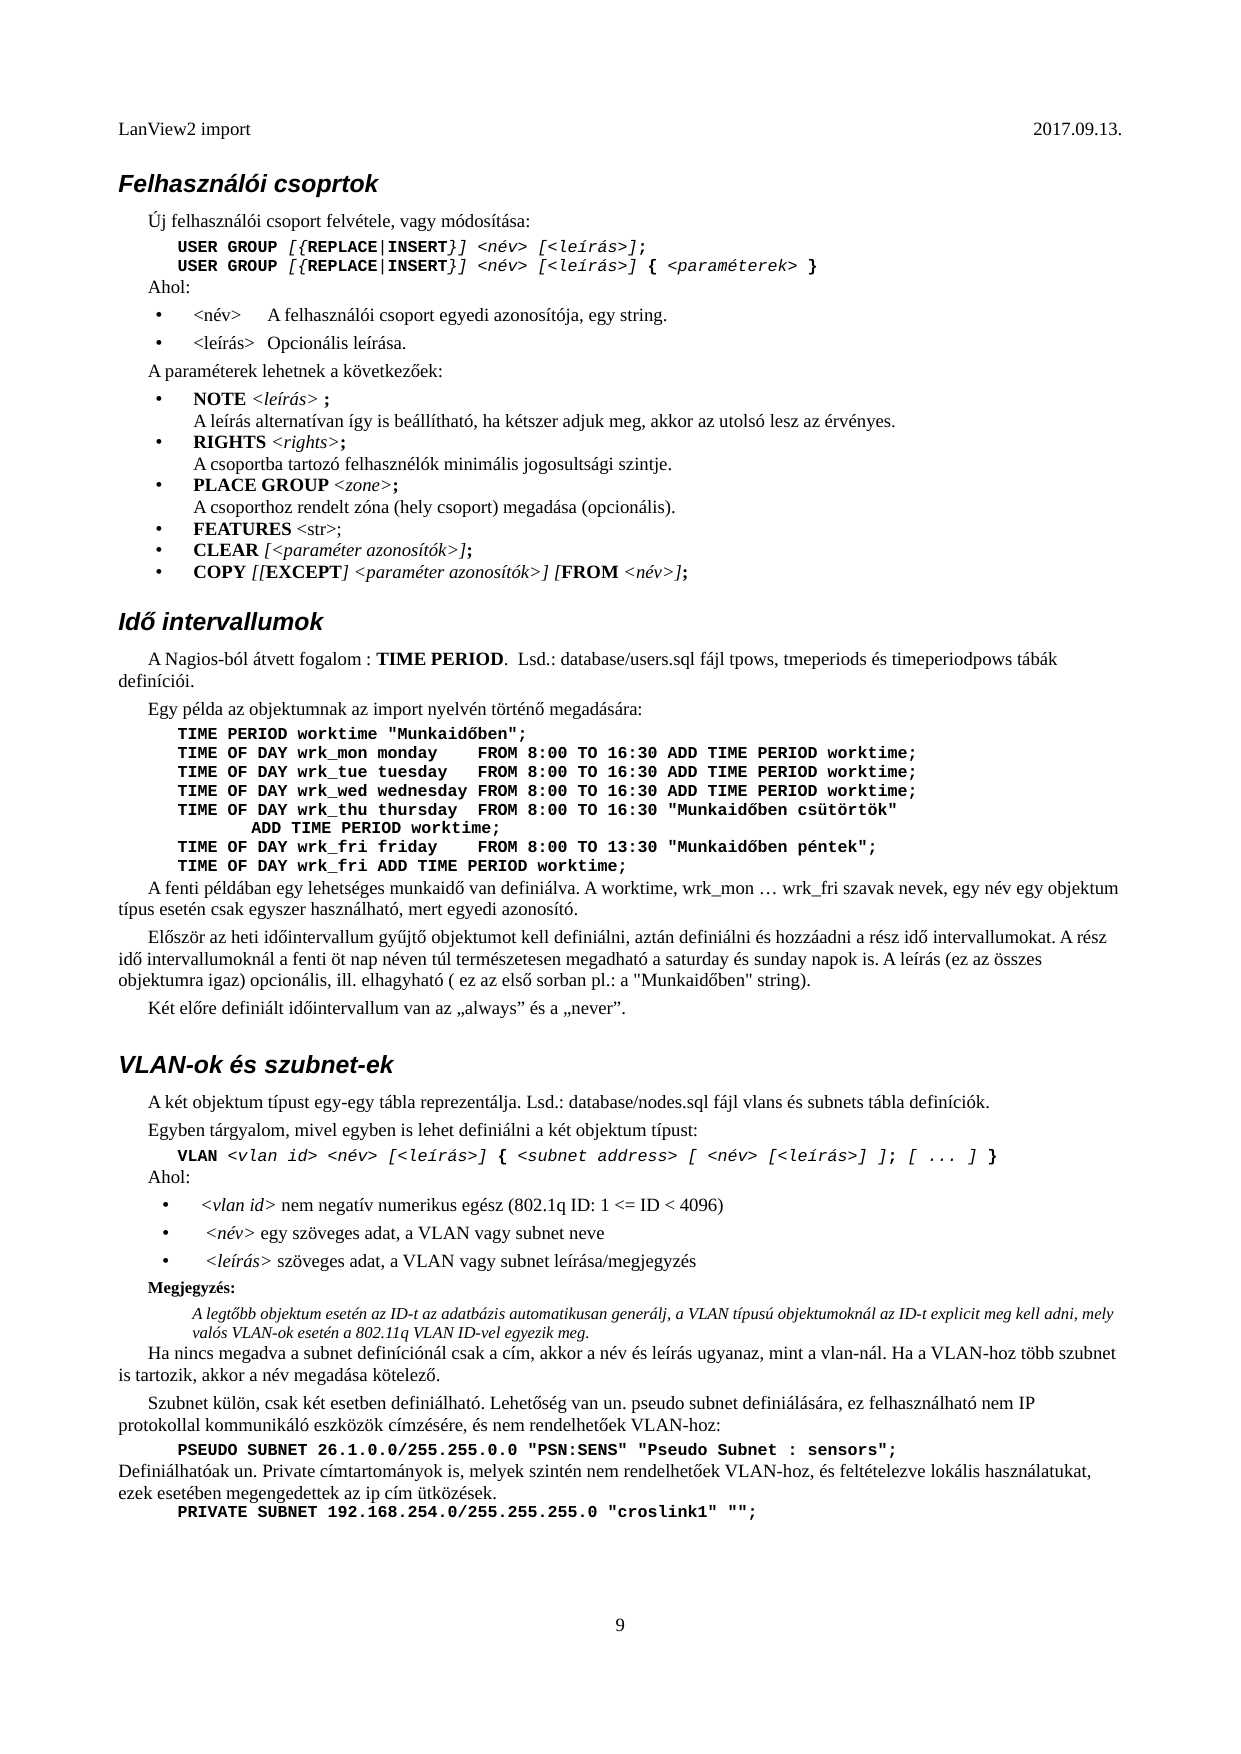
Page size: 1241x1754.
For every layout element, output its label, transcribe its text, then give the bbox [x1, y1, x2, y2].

text TIME OF DAY wrk_fri friday FROM 8:00 TO 13:30 "Munkaidőben péntek"; [177, 839, 1122, 858]
text A paraméterek lehetnek a következőek: [118, 360, 1122, 382]
list FEATURES <str>; [156, 517, 1122, 539]
text ADD TIME PERIOD worktime; [177, 820, 1122, 839]
list PLACE GROUP <zone>; A csoporthoz rendelt zóna (hely csoport) megadása (opcionális). [156, 474, 1122, 517]
text Ahol: [118, 276, 1122, 297]
text Először az heti időintervallum gyűjtő objektumot kell definiálni, aztán definiálni és hozzáadni a rész idő intervallumokat. A rész idő intervallumoknál a fenti öt nap néven túl természetesen megadható a saturday és sunday napok is. A leírás (ez az összes objektumra igaz) opcionális, ill. elhagyható ( ez az első sorban pl.: a "Munkaidőben" string). [118, 926, 1122, 991]
text USER GROUP [{REPLACE|INSERT}] <név> [<leírás>]; [177, 238, 1122, 257]
text Új felhasználói csoport felvétele, vagy módosítása: [118, 210, 1122, 232]
text A Nagios-ból átvett fogalom : TIME PERIOD. Lsd.: database/users.sql fájl tpows, tmeperiods és timeperiodpows tábák definíciói. [118, 648, 1122, 691]
text A fenti példában egy lehetséges munkaidő van definiálva. A worktime, wrk_mon … wrk_fri szavak nevek, egy név egy objektum típus esetén csak egyszer használható, mert egyedi azonosító. [118, 877, 1122, 920]
text Két előre definiált időintervallum van az „always” és a „never”. [118, 997, 1122, 1019]
list NOTE <leírás> ; A leírás alternatívan így is beállítható, ha kétszer adjuk meg, akkor az utolsó lesz az érvényes. [156, 388, 1122, 431]
subtitle VLAN-ok és szubnet-ek [118, 1050, 1122, 1079]
list <leírás> szöveges adat, a VLAN vagy subnet leírása/megjegyzés [162, 1250, 1122, 1272]
list CLEAR [<paraméter azonosítók>]; [156, 539, 1122, 561]
text Egyben tárgyalom, mivel egyben is lehet definiálni a két objektum típust: [118, 1119, 1122, 1141]
text VLAN <vlan id> <név> [<leírás>] { <subnet address> [ <név> [<leírás>] ]; [ ... ] } [177, 1147, 1122, 1166]
list <név> A felhasználói csoport egyedi azonosítója, egy string. [156, 304, 1122, 326]
list RIGHTS <rights>; A csoportba tartozó felhasznélók minimális jogosultsági szintje. [156, 431, 1122, 474]
text TIME OF DAY wrk_wed wednesday FROM 8:00 TO 16:30 ADD TIME PERIOD worktime; [177, 782, 1122, 801]
text TIME OF DAY wrk_thu thursday FROM 8:00 TO 16:30 "Munkaidőben csütörtök" [177, 801, 1122, 820]
text A legtőbb objektum esetén az ID-t az adatbázis automatikusan generálj, a VLAN típusú objektumoknál az ID-t explicit meg kell adni, mely valós VLAN-ok esetén a 802.11q VLAN ID-vel egyezik meg. [192, 1304, 1122, 1342]
text TIME OF DAY wrk_mon monday FROM 8:00 TO 16:30 ADD TIME PERIOD worktime; [177, 744, 1122, 763]
text Egy példa az objektumnak az import nyelvén történő megadására: [118, 698, 1122, 719]
text Definiálhatóak un. Private címtartományok is, melyek szintén nem rendelhetőek VLAN-hoz, és feltételezve lokális használatukat, ezek esetében megengedettek az ip cím ütközések. [118, 1460, 1122, 1503]
text USER GROUP [{REPLACE|INSERT}] <név> [<leírás>] { <paraméterek> } [177, 257, 1122, 276]
text Megjegyzés: [118, 1278, 1122, 1297]
list <leírás> Opcionális leírása. [156, 332, 1122, 353]
subtitle Idő intervallumok [118, 607, 1122, 636]
text TIME PERIOD worktime "Munkaidőben"; [177, 726, 1122, 744]
text TIME OF DAY wrk_tue tuesday FROM 8:00 TO 16:30 ADD TIME PERIOD worktime; [177, 763, 1122, 782]
subtitle Felhasználói csoprtok [118, 169, 1122, 198]
text PSEUDO SUBNET 26.1.0.0/255.255.0.0 "PSN:SENS" "Pseudo Subnet : sensors"; [177, 1441, 1122, 1460]
list <név> egy szöveges adat, a VLAN vagy subnet neve [162, 1222, 1122, 1244]
text PRIVATE SUBNET 192.168.254.0/255.255.255.0 "croslink1" ""; [177, 1503, 1122, 1522]
text TIME OF DAY wrk_fri ADD TIME PERIOD worktime; [177, 858, 1122, 877]
text Ha nincs megadva a subnet definíciónál csak a cím, akkor a név és leírás ugyanaz, mint a vlan-nál. Ha a VLAN-hoz több szubnet is tartozik, akkor a név megadása kötelező. [118, 1342, 1122, 1385]
list <vlan id> nem negatív numerikus egész (802.1q ID: 1 <= ID < 4096) [162, 1194, 1122, 1216]
list COPY [[EXCEPT] <paraméter azonosítók>] [FROM <név>]; [156, 561, 1122, 582]
text Szubnet külön, csak két esetben definiálható. Lehetőség van un. pseudo subnet definiálására, ez felhasználható nem IP protokollal kommunikáló eszközök címzésére, és nem rendelhetőek VLAN-hoz: [118, 1392, 1122, 1435]
text Ahol: [118, 1166, 1122, 1188]
text A két objektum típust egy-egy tábla reprezentálja. Lsd.: database/nodes.sql fájl vlans és subnets tábla definíciók. [118, 1091, 1122, 1113]
